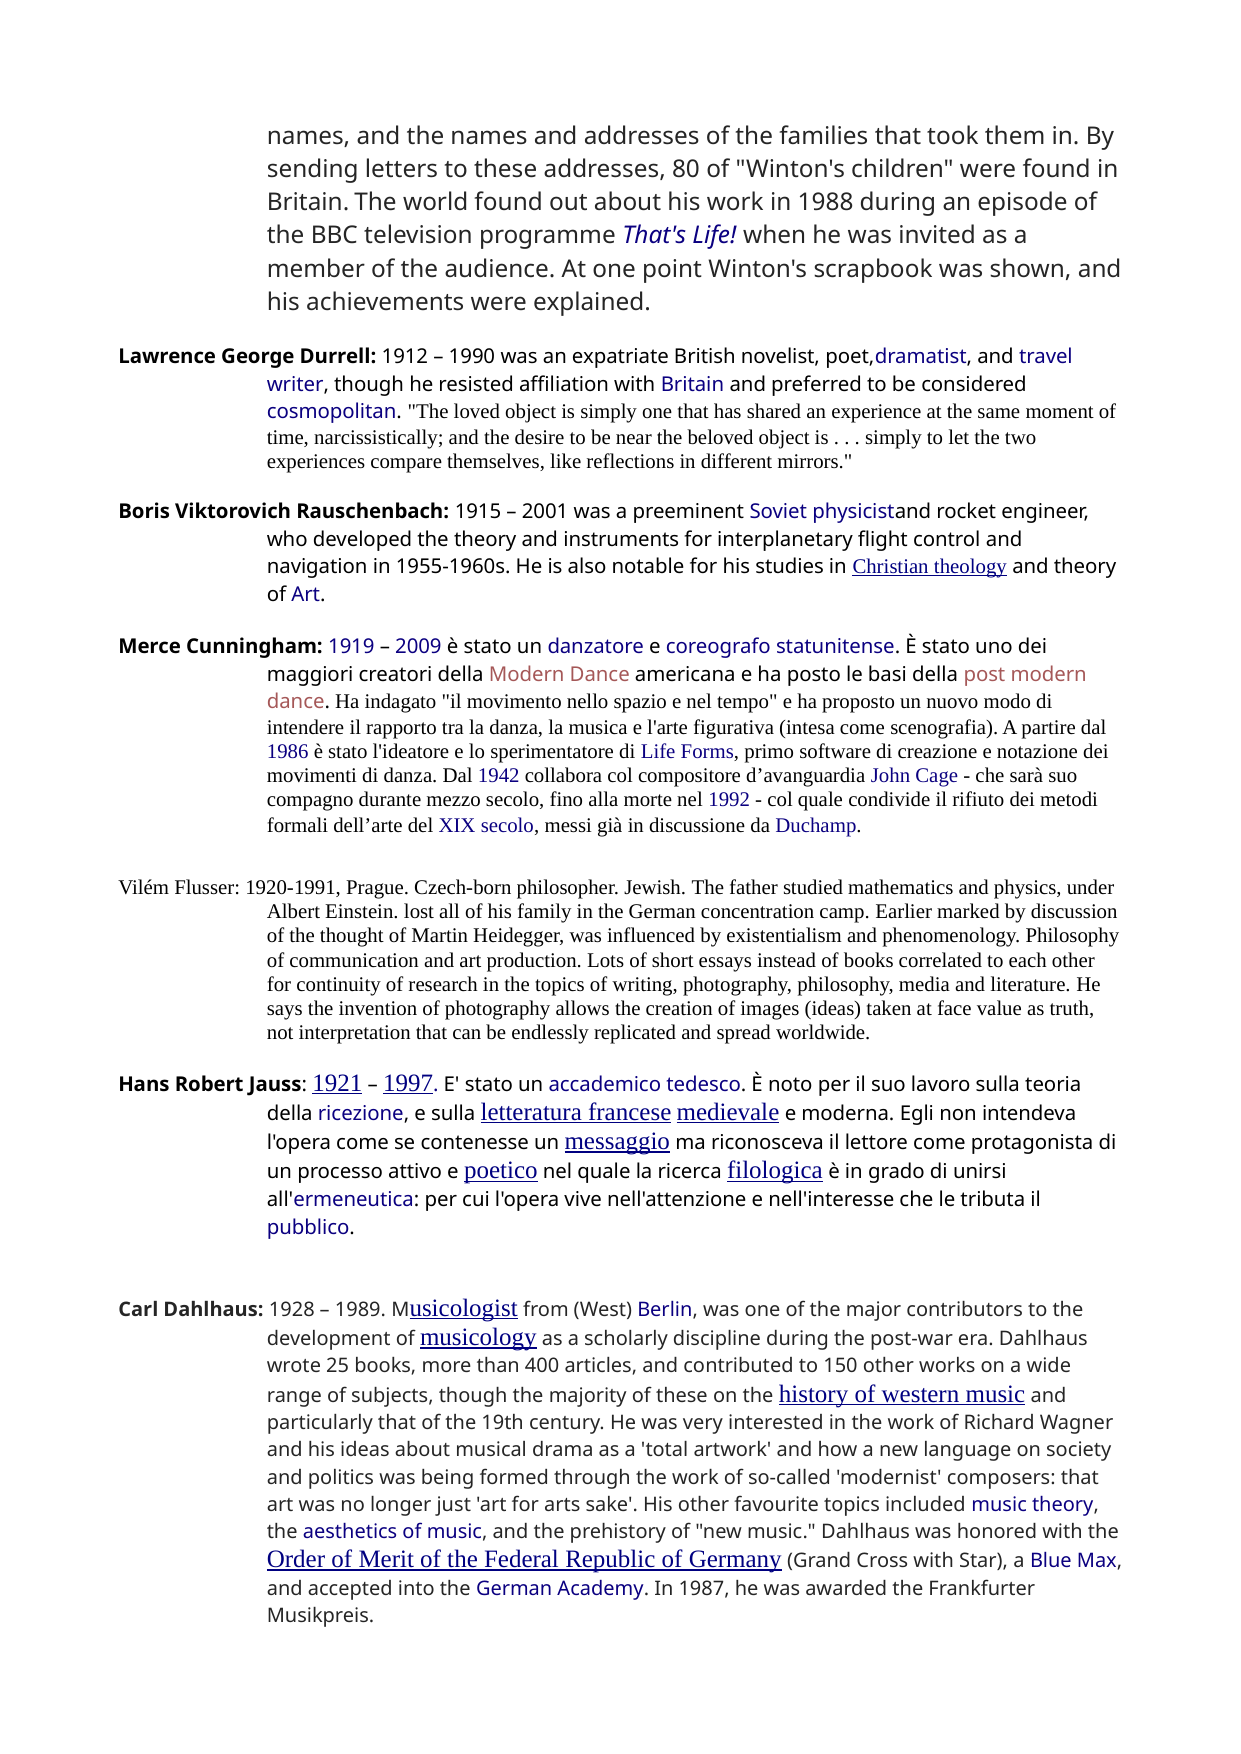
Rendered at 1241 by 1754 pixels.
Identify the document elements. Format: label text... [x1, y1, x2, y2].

text Hans Robert Jauss: 1921 – 1997. E' stato un accademico tedesco. È noto per il suo lavoro sulla teoria della ricezione, e sulla letteratura francese medievale e moderna. Egli non intendeva l'opera come se contenesse un messaggio ma riconosceva il lettore come protagonista di un processo attivo e poetico nel quale la ricerca filologica è in grado di unirsi all'ermeneutica: per cui l'opera vive nell'attenzione e nell'interesse che le tributa il pubblico. [118, 1068, 1122, 1240]
text Merce Cunningham: 1919 – 2009 è stato un danzatore e coreografo statunitense. È stato uno dei maggiori creatori della Modern Dance americana e ha posto le basi della post modern dance. Ha indagato "il movimento nello spazio e nel tempo" e ha proposto un nuovo modo di intendere il rapporto tra la danza, la musica e l'arte figurativa (intesa come scenografia). A partire dal 1986 è stato l'ideatore e lo sperimentatore di Life Forms, primo software di creazione e notazione dei movimenti di danza. Dal 1942 collabora col compositore d’avanguardia John Cage - che sarà suo compagno durante mezzo secolo, fino alla morte nel 1992 - col quale condivide il rifiuto dei metodi formali dell’arte del XIX secolo, messi già in discussione da Duchamp. [118, 632, 1122, 839]
text names, and the names and addresses of the families that took them in. By sending letters to these addresses, 80 of "Winton's children" were found in Britain. The world found out about his work in 1988 during an episode of the BBC television programme That's Life! when he was invited as a member of the audience. At one point Winton's scrapbook was shown, and his achievements were explained. [118, 118, 1122, 317]
text Carl Dahlhaus: 1928 – 1989. Musicologist from (West) Berlin, was one of the major contributors to the development of musicology as a scholarly discipline during the post-war era. Dahlhaus wrote 25 books, more than 400 articles, and contributed to 150 other works on a wide range of subjects, though the majority of these on the history of western music and particularly that of the 19th century. He was very interested in the work of Richard Wagner and his ideas about musical drama as a 'total artwork' and how a new language on society and politics was being formed through the work of so-called 'modernist' composers: that art was no longer just 'art for arts sake'. His other favourite topics included music theory, the aesthetics of music, and the prehistory of "new music." Dahlhaus was honored with the Order of Merit of the Federal Republic of Germany (Grand Cross with Star), a Blue Max, and accepted into the German Academy. In 1987, he was awarded the Frankfurter Musikpreis. [118, 1293, 1122, 1628]
text Boris Viktorovich Rauschenbach: 1915 – 2001 was a preeminent Soviet physicistand rocket engineer, who developed the theory and instruments for interplanetary flight control and navigation in 1955-1960s. He is also notable for his studies in Christian theology and theory of Art. [118, 497, 1122, 608]
text Lawrence George Durrell: 1912 – 1990 was an expatriate British novelist, poet,dramatist, and travel writer, though he resisted affiliation with Britain and preferred to be considered cosmopolitan. "The loved object is simply one that has shared an experience at the same moment of time, narcissistically; and the desire to be near the beloved object is . . . simply to let the two experiences compare themselves, like reflections in different mirrors." [118, 341, 1122, 473]
text Vilém Flusser: 1920-1991, Prague. Czech-born philosopher. Jewish. The father studied mathematics and physics, under Albert Einstein. lost all of his family in the German concentration camp. Earlier marked by discussion of the thought of Martin Heidegger, was influenced by existentialism and phenomenology. Philosophy of communication and art production. Lots of short essays instead of books correlated to each other for continuity of research in the topics of writing, photography, philosophy, media and literature. He says the invention of photography allows the creation of images (ideas) taken at face value as truth, not interpretation that can be endlessly replicated and spread worldwide. [118, 875, 1122, 1044]
